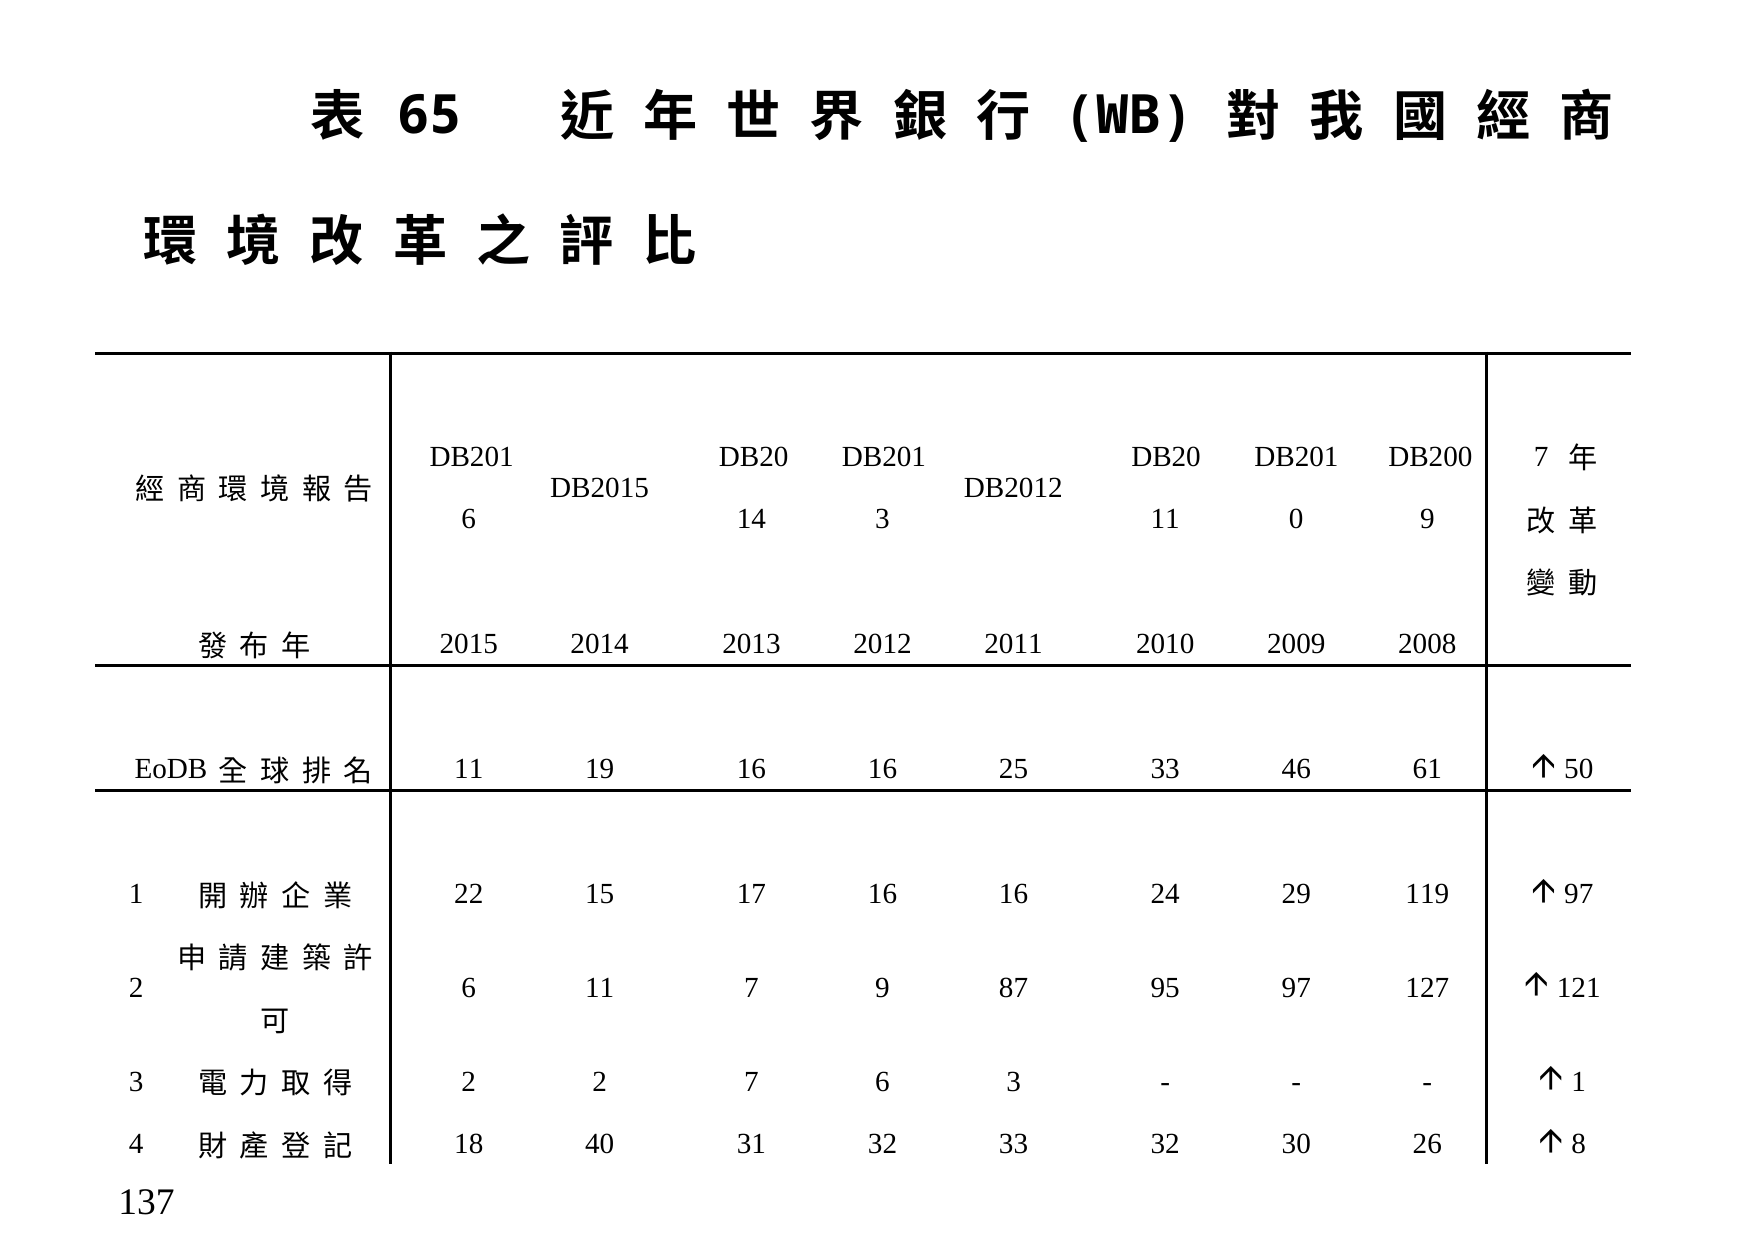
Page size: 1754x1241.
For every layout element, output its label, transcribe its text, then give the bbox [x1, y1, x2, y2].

table_cell 4 [95, 1102, 154, 1164]
table_cell 33 [1076, 667, 1213, 789]
table_cell 17 [665, 792, 802, 914]
table_header DB2013 [802, 355, 939, 539]
table_cell 33 [939, 1102, 1076, 1164]
table_cell 25 [939, 667, 1076, 789]
table_cell 發布年 [95, 539, 389, 664]
table_cell 6 [802, 1039, 939, 1102]
table_cell 11 [392, 667, 528, 789]
table_header DB2012 [939, 355, 1076, 539]
subtitle 表65 近年世界銀行(WB)對我國經商環境改革之評比 [128, 39, 1628, 289]
table_cell 127 [1350, 914, 1485, 1039]
table_cell 16 [802, 667, 939, 789]
table_cell 申請建築許可 [155, 914, 389, 1039]
table_cell  121 [1488, 914, 1631, 1039]
table_cell 31 [665, 1102, 802, 1164]
table_cell 7 [665, 1039, 802, 1102]
table_cell 32 [1076, 1102, 1213, 1164]
table_cell 61 [1350, 667, 1485, 789]
table_cell - [1076, 1039, 1213, 1102]
table_cell EoDB全球排名 [95, 667, 389, 789]
table_header DB2016 [392, 355, 528, 539]
table_cell 26 [1350, 1102, 1485, 1164]
table_cell 2008 [1350, 539, 1485, 664]
table_cell 2 [95, 914, 154, 1039]
table_cell 電力取得 [155, 1039, 389, 1102]
table_cell 16 [939, 792, 1076, 914]
table_cell 2 [392, 1039, 528, 1102]
table_cell 95 [1076, 914, 1213, 1039]
table_cell - [1350, 1039, 1485, 1102]
table_cell 24 [1076, 792, 1213, 914]
table_cell 16 [802, 792, 939, 914]
table_header DB2010 [1213, 355, 1350, 539]
table_cell 1 [95, 792, 154, 914]
table_cell 11 [528, 914, 665, 1039]
table_cell  8 [1488, 1102, 1631, 1164]
table_cell 2011 [939, 539, 1076, 664]
table_header DB2011 [1076, 355, 1213, 539]
table_cell 2015 [392, 539, 528, 664]
table_cell 18 [392, 1102, 528, 1164]
table_cell 30 [1213, 1102, 1350, 1164]
table_cell 119 [1350, 792, 1485, 914]
table_cell 2014 [528, 539, 665, 664]
table_header DB2009 [1350, 355, 1485, 539]
table_cell 開辦企業 [155, 792, 389, 914]
table_header 7年 改革變動 [1488, 355, 1631, 664]
table_cell 32 [802, 1102, 939, 1164]
table_cell  50 [1488, 667, 1631, 789]
table_header DB2015 [528, 355, 665, 539]
table_header DB2014 [665, 355, 802, 539]
table_cell - [1213, 1039, 1350, 1102]
table_cell  97 [1488, 792, 1631, 914]
table_cell 財產登記 [155, 1102, 389, 1164]
table_cell 29 [1213, 792, 1350, 914]
table_cell 15 [528, 792, 665, 914]
table_cell 2010 [1076, 539, 1213, 664]
table_cell 2012 [802, 539, 939, 664]
table_cell 3 [939, 1039, 1076, 1102]
table_cell 3 [95, 1039, 154, 1102]
table_cell 9 [802, 914, 939, 1039]
table_cell 2013 [665, 539, 802, 664]
table_cell 2009 [1213, 539, 1350, 664]
table_cell  1 [1488, 1039, 1631, 1102]
table_cell 22 [392, 792, 528, 914]
table_cell 6 [392, 914, 528, 1039]
table_header 經商環境報告 [95, 355, 389, 539]
table_cell 97 [1213, 914, 1350, 1039]
table_cell 87 [939, 914, 1076, 1039]
table_cell 16 [665, 667, 802, 789]
table_cell 40 [528, 1102, 665, 1164]
table_cell 46 [1213, 667, 1350, 789]
table_cell 2 [528, 1039, 665, 1102]
table_cell 7 [665, 914, 802, 1039]
table_cell 19 [528, 667, 665, 789]
